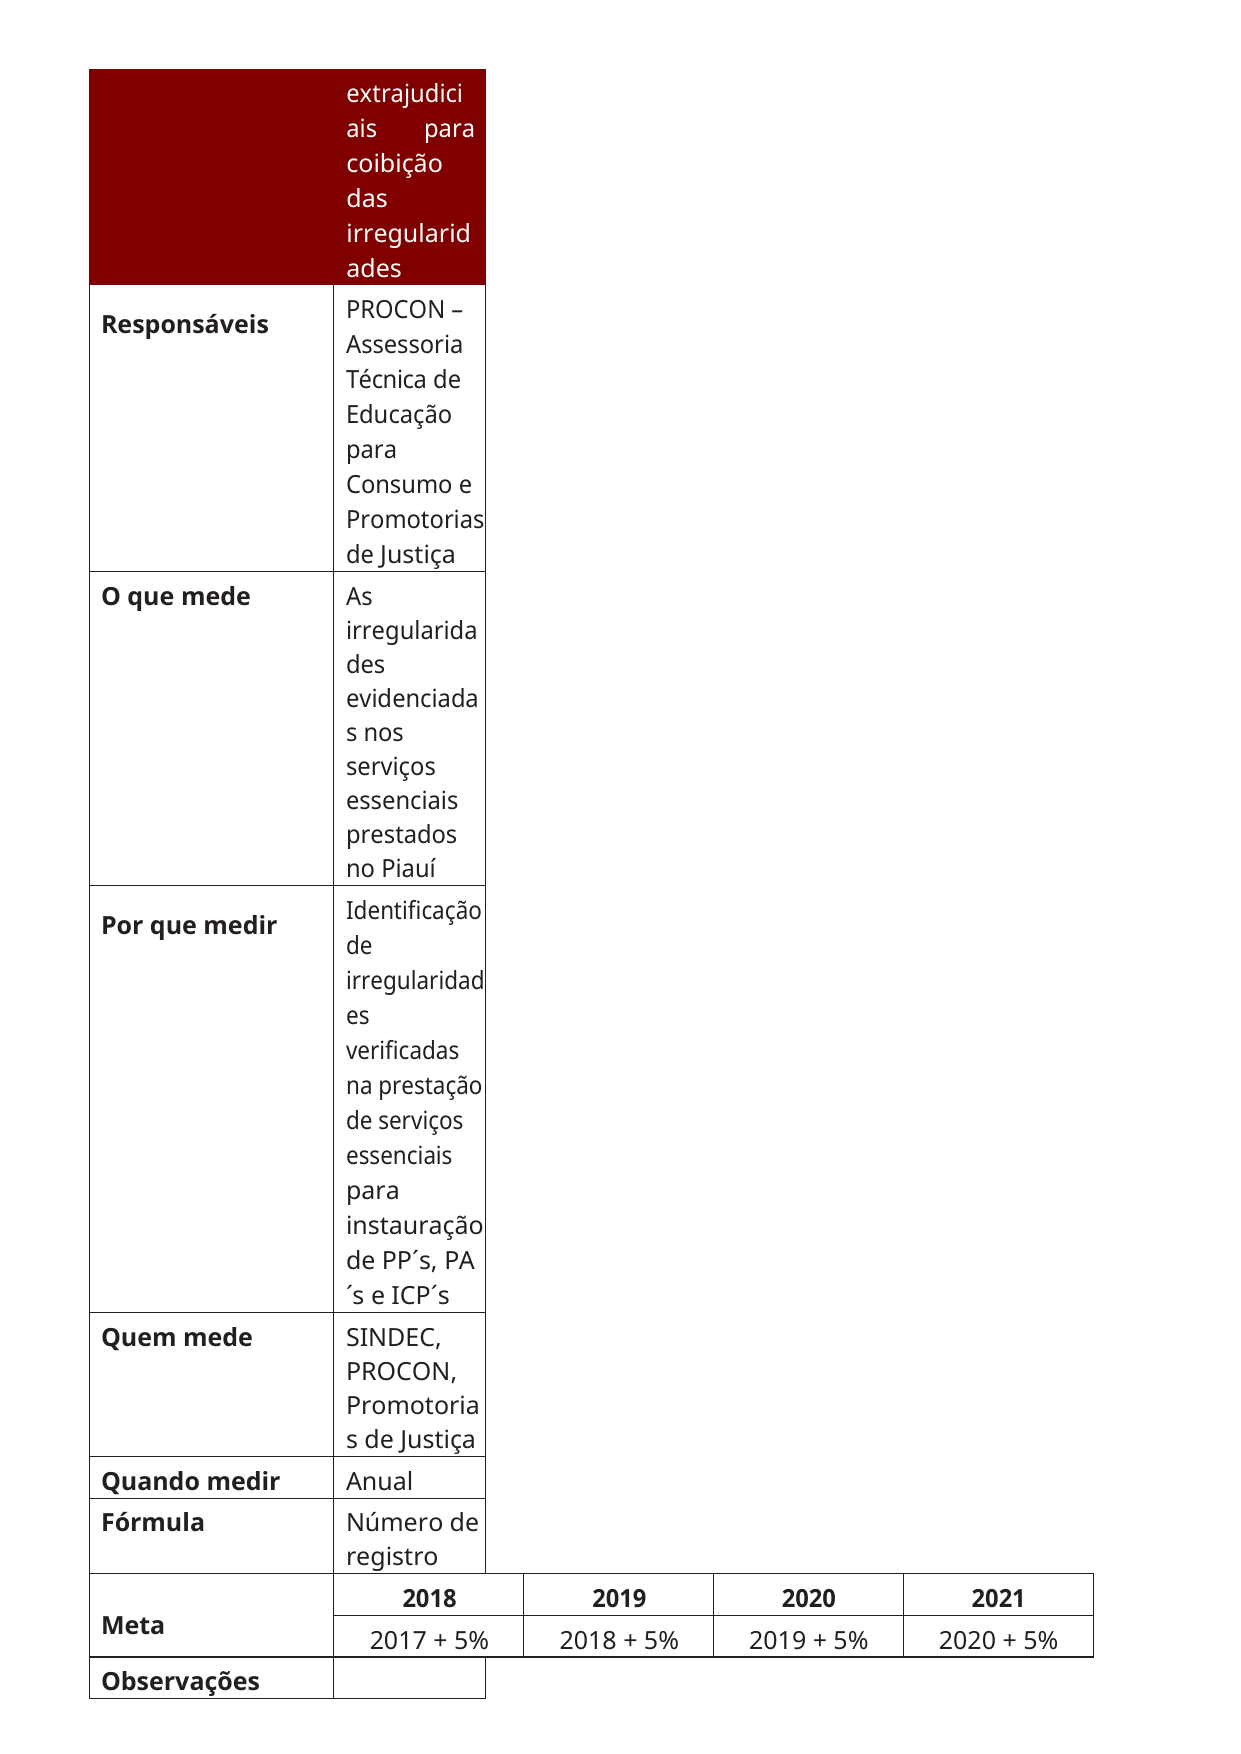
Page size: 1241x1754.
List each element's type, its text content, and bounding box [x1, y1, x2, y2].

table_cell 2019 + 5% [714, 1616, 903, 1656]
table_cell Anual [334, 1457, 485, 1497]
table_cell Número de registro [334, 1499, 485, 1573]
table_cell 2019 [524, 1574, 713, 1615]
table_cell Quem mede [90, 1313, 333, 1456]
table_cell Fórmula [90, 1499, 333, 1573]
table_cell Responsáveis [90, 285, 333, 571]
table_cell PROCON – Assessoria Técnica de Educação para Consumo e Promotorias de Justiça [334, 285, 485, 571]
table_cell 2021 [904, 1574, 1093, 1615]
table_header [89, 69, 334, 285]
table_cell 2018 [334, 1574, 523, 1615]
table_cell O que mede [90, 572, 333, 885]
table_cell Observações [90, 1658, 333, 1698]
table_cell Meta [90, 1574, 333, 1656]
table_cell [334, 1658, 485, 1698]
table_cell 2018 + 5% [524, 1616, 713, 1656]
table_cell SINDEC, PROCON, Promotorias de Justiça [334, 1313, 485, 1456]
table_cell Identificação de irregularidades verificadas na prestação de serviços essenciais para instauração de PP´s, PA´s e ICP´s [334, 886, 485, 1312]
table_cell 2020 [714, 1574, 903, 1615]
table_cell Por que medir [90, 886, 333, 1312]
table_cell 2020 + 5% [904, 1616, 1093, 1656]
table_header extrajudiciais para coibição das irregularidades [334, 69, 486, 285]
table_cell As irregularidades evidenciadas nos serviços essenciais prestados no Piauí [334, 572, 485, 885]
table_cell Quando medir [90, 1457, 333, 1497]
table_cell 2017 + 5% [334, 1616, 523, 1656]
